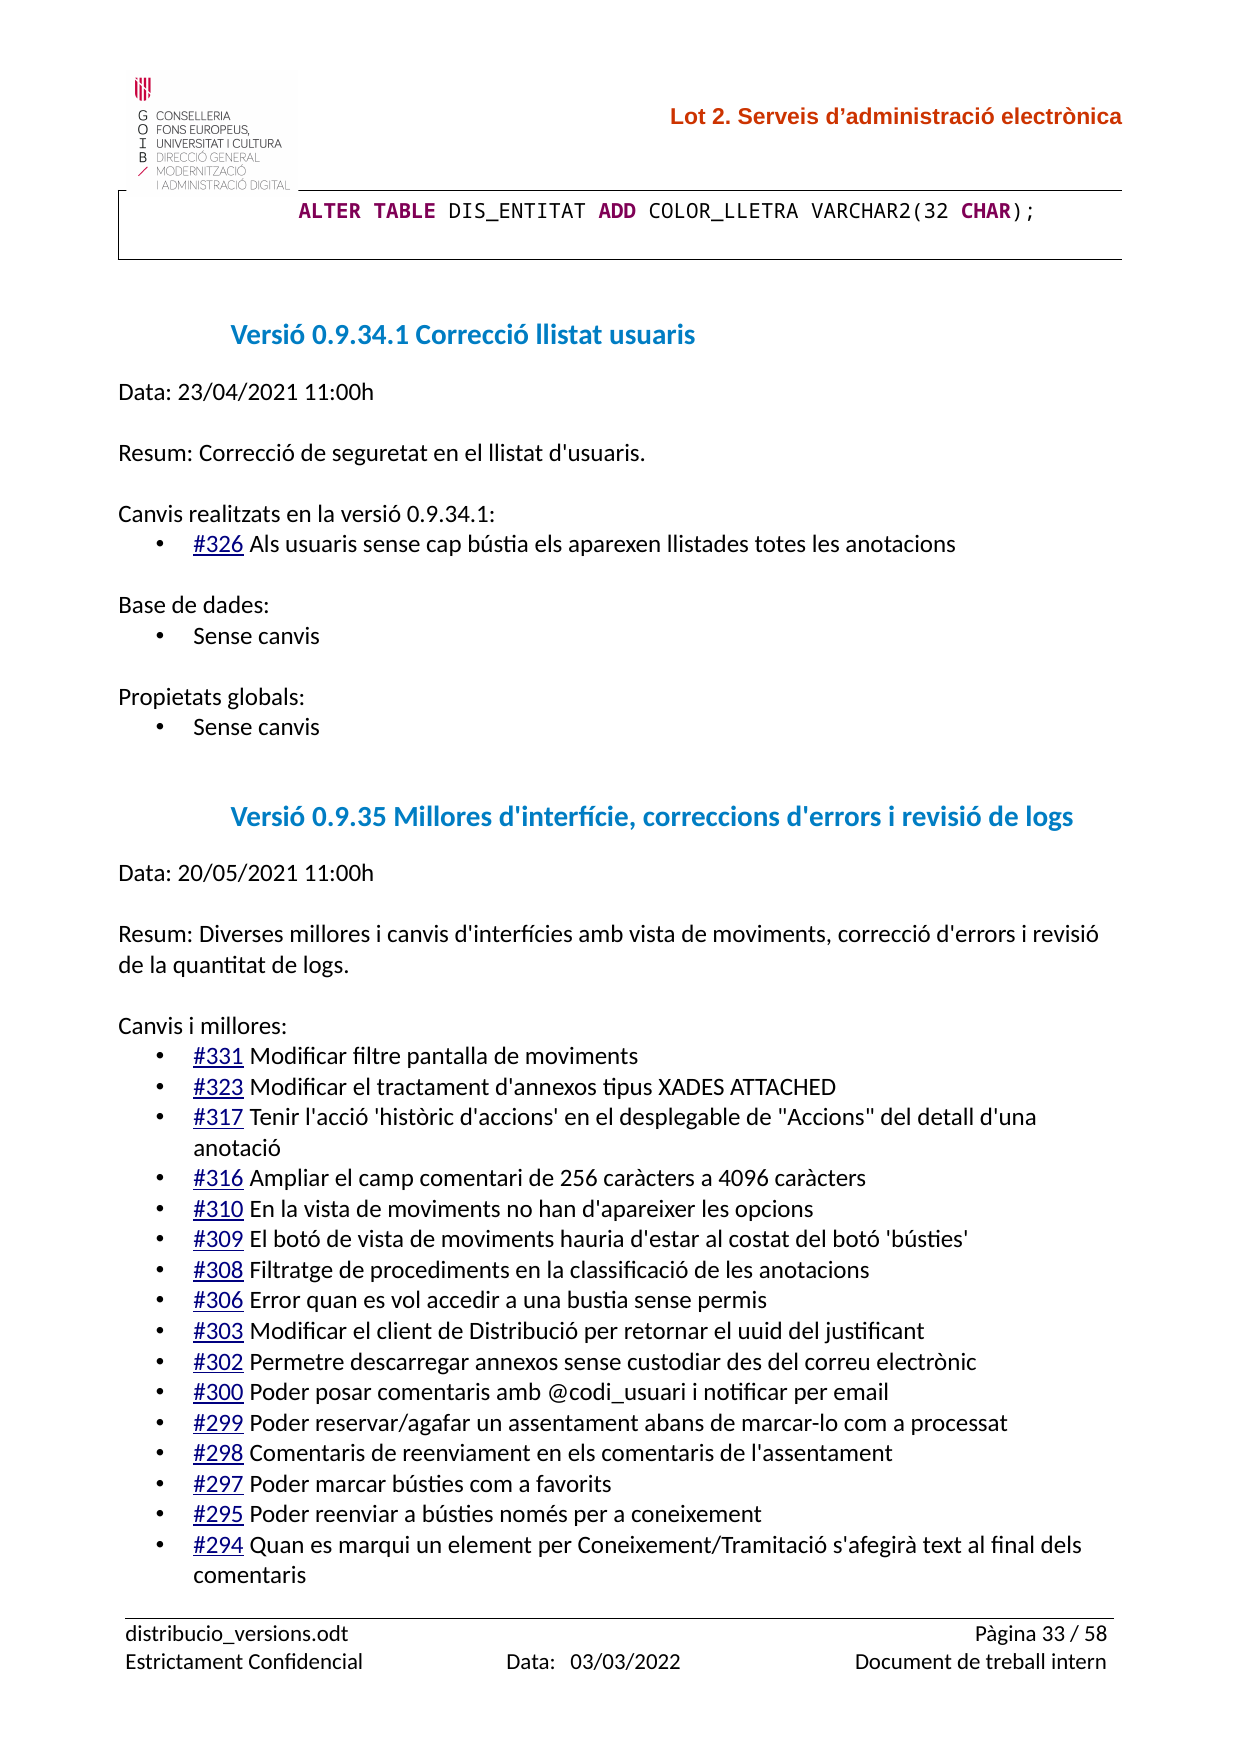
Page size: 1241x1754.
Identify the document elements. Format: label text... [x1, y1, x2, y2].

list #299 Poder reservar/agafar un assentament abans de marcar-lo com a processat [156, 1407, 1122, 1437]
list #297 Poder marcar bústies com a favorits [156, 1468, 1122, 1498]
subtitle Versió 0.9.35 Millores d'interfície, correccions d'errors i revisió de logs [153, 798, 1122, 834]
list Sense canvis [156, 711, 1122, 742]
list #308 Filtratge de procediments en la classificació de les anotacions [156, 1254, 1122, 1285]
list #295 Poder reenviar a bústies només per a coneixement [156, 1498, 1122, 1529]
list #331 Modificar filtre pantalla de moviments [156, 1041, 1122, 1071]
list #303 Modificar el client de Distribució per retornar el uuid del justificant [156, 1315, 1122, 1346]
text Resum: Diverses millores i canvis d'interfícies amb vista de moviments, correcció d'errors i revisió de la quantitat de logs. [118, 918, 1122, 979]
text Canvis i millores: [118, 1010, 1122, 1041]
list #309 El botó de vista de moviments hauria d'estar al costat del botó 'bústies' [156, 1224, 1122, 1254]
list #300 Poder posar comentaris amb @codi_usuari i notificar per email [156, 1376, 1122, 1407]
text Canvis realitzats en la versió 0.9.34.1: [118, 498, 1122, 528]
text Data: 20/05/2021 11:00h [118, 857, 1122, 888]
list #306 Error quan es vol accedir a una bustia sense permis [156, 1285, 1122, 1315]
text Data: 23/04/2021 11:00h [118, 376, 1122, 406]
list #302 Permetre descarregar annexos sense custodiar des del correu electrònic [156, 1346, 1122, 1376]
list #294 Quan es marqui un element per Coneixement/Tramitació s'afegirà text al final dels comentaris [156, 1529, 1122, 1590]
picture [126, 70, 299, 197]
list #310 En la vista de moviments no han d'apareixer les opcions [156, 1193, 1122, 1224]
table_header ALTER TABLE DIS_ENTITAT ADD COLOR_LLETRA VARCHAR2(32 CHAR); [119, 191, 1122, 259]
subtitle Versió 0.9.34.1 Correcció llistat usuaris [153, 316, 1122, 352]
text Propietats globals: [118, 681, 1122, 711]
list #298 Comentaris de reenviament en els comentaris de l'assentament [156, 1437, 1122, 1468]
list #323 Modificar el tractament d'annexos tipus XADES ATTACHED [156, 1071, 1122, 1102]
list Sense canvis [156, 620, 1122, 650]
text Resum: Correcció de seguretat en el llistat d'usuaris. [118, 437, 1122, 467]
list #316 Ampliar el camp comentari de 256 caràcters a 4096 caràcters [156, 1163, 1122, 1193]
text Base de dades: [118, 589, 1122, 620]
list #317 Tenir l'acció 'històric d'accions' en el desplegable de "Accions" del detall d'una anotació [156, 1102, 1122, 1163]
list #326 Als usuaris sense cap bústia els aparexen llistades totes les anotacions [156, 528, 1122, 559]
